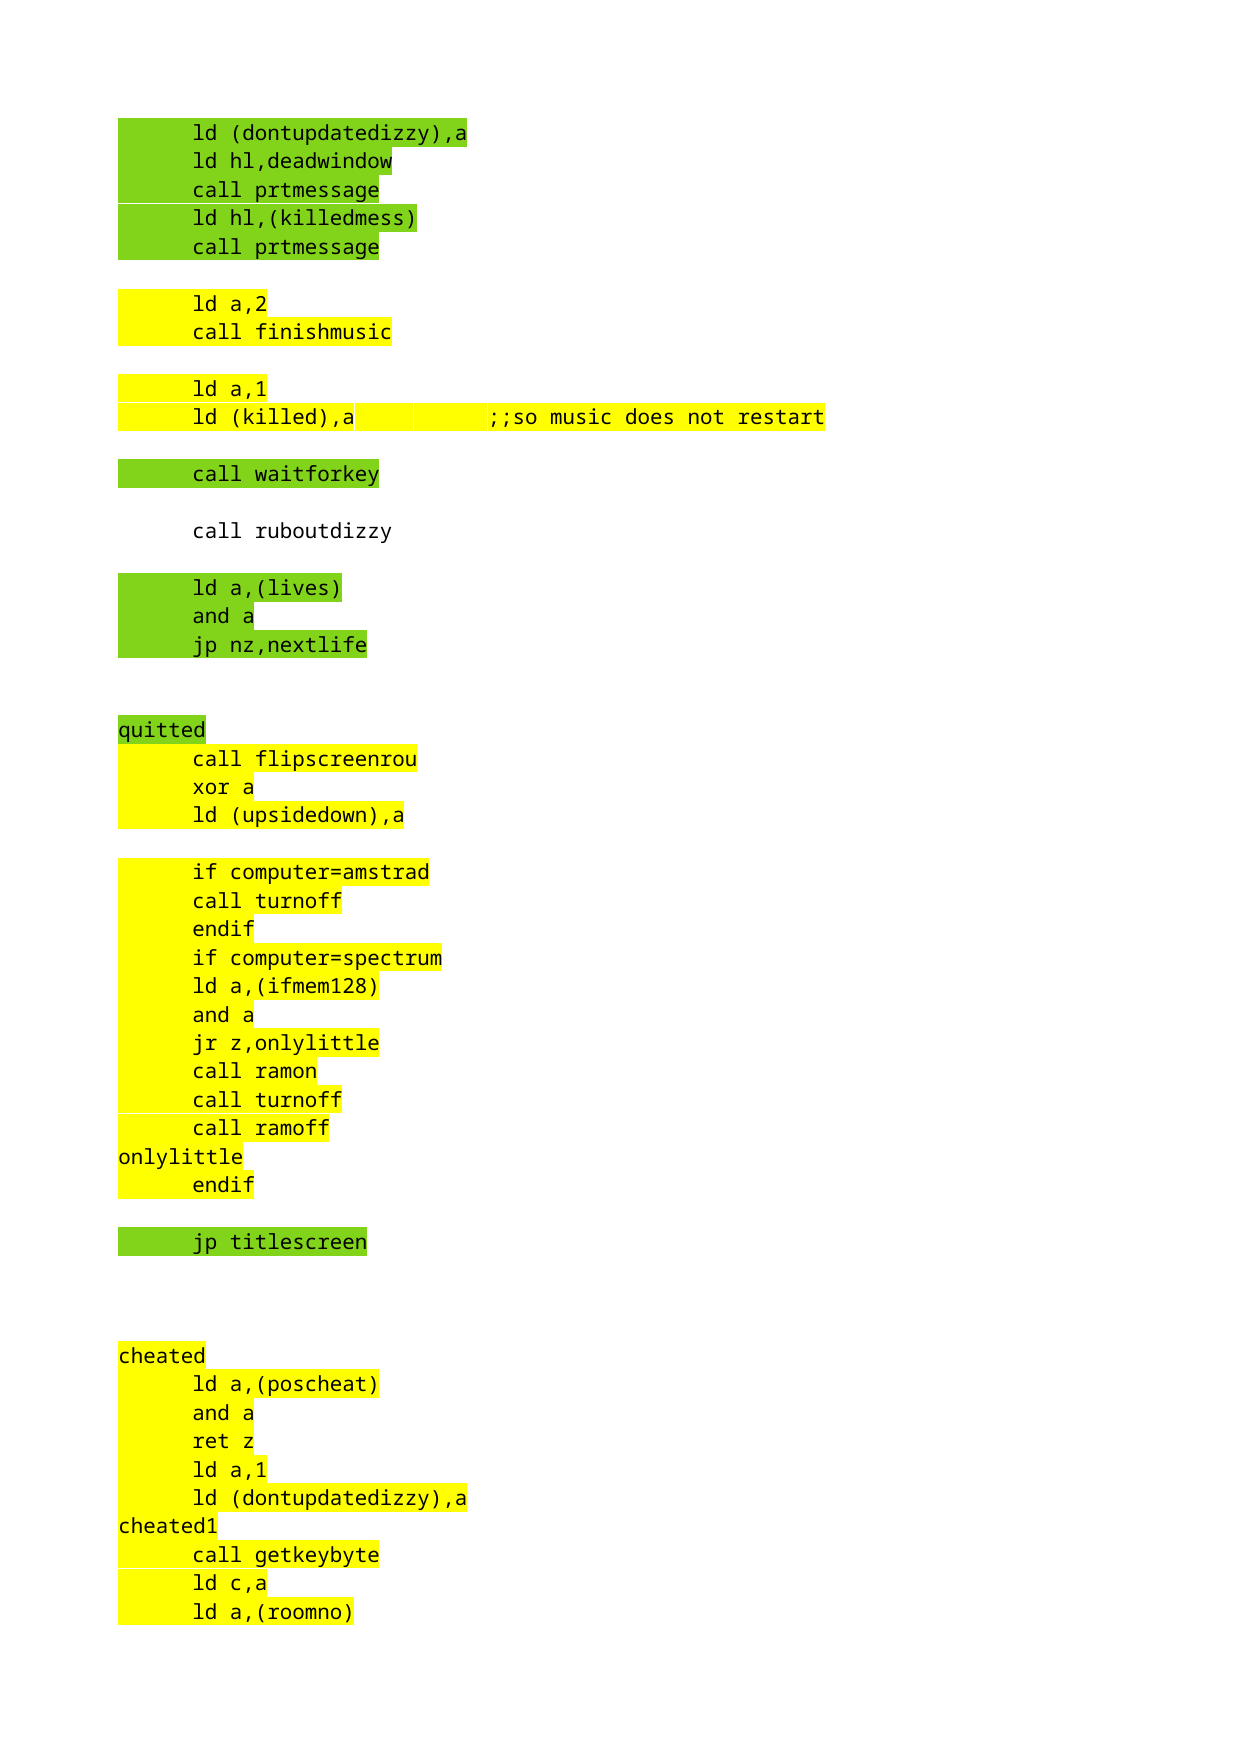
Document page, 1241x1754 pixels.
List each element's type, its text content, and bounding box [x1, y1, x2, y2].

text xor a [118, 772, 1122, 801]
text call finishmusic [118, 317, 1122, 346]
text if computer=amstrad [118, 857, 1122, 886]
text if computer=spectrum [118, 943, 1122, 971]
text ld a,2 [118, 289, 1122, 317]
text call prtmessage [118, 232, 1122, 260]
text and a [118, 1398, 1122, 1426]
text ld a,1 [118, 1455, 1122, 1483]
text ld c,a [118, 1568, 1122, 1597]
text onlylittle [118, 1142, 1122, 1170]
text call getkeybyte [118, 1540, 1122, 1568]
text and a [118, 602, 1122, 630]
text quitted [118, 715, 1122, 744]
text ld (dontupdatedizzy),a [118, 1483, 1122, 1512]
text ld (killed),a ;;so music does not restart [118, 402, 1122, 431]
text call ramoff [118, 1113, 1122, 1142]
text and a [118, 1000, 1122, 1028]
text ld a,(lives) [118, 573, 1122, 602]
text jp titlescreen [118, 1227, 1122, 1256]
text ld a,(poscheat) [118, 1369, 1122, 1398]
text ld (dontupdatedizzy),a [118, 118, 1122, 147]
text ld a,(ifmem128) [118, 971, 1122, 1000]
text ld hl,(killedmess) [118, 203, 1122, 232]
text cheated1 [118, 1512, 1122, 1540]
text ld hl,deadwindow [118, 147, 1122, 175]
text ld a,(roomno) [118, 1597, 1122, 1625]
text jp nz,nextlife [118, 630, 1122, 658]
text ld (upsidedown),a [118, 801, 1122, 829]
text call ramon [118, 1057, 1122, 1085]
text endif [118, 1170, 1122, 1199]
text call turnoff [118, 886, 1122, 914]
text call waitforkey [118, 459, 1122, 488]
text call turnoff [118, 1085, 1122, 1113]
text call flipscreenrou [118, 744, 1122, 772]
text endif [118, 914, 1122, 943]
text call ruboutdizzy [118, 516, 1122, 545]
text ld a,1 [118, 374, 1122, 402]
text cheated [118, 1341, 1122, 1369]
text jr z,onlylittle [118, 1028, 1122, 1057]
text call prtmessage [118, 175, 1122, 203]
text ret z [118, 1426, 1122, 1455]
